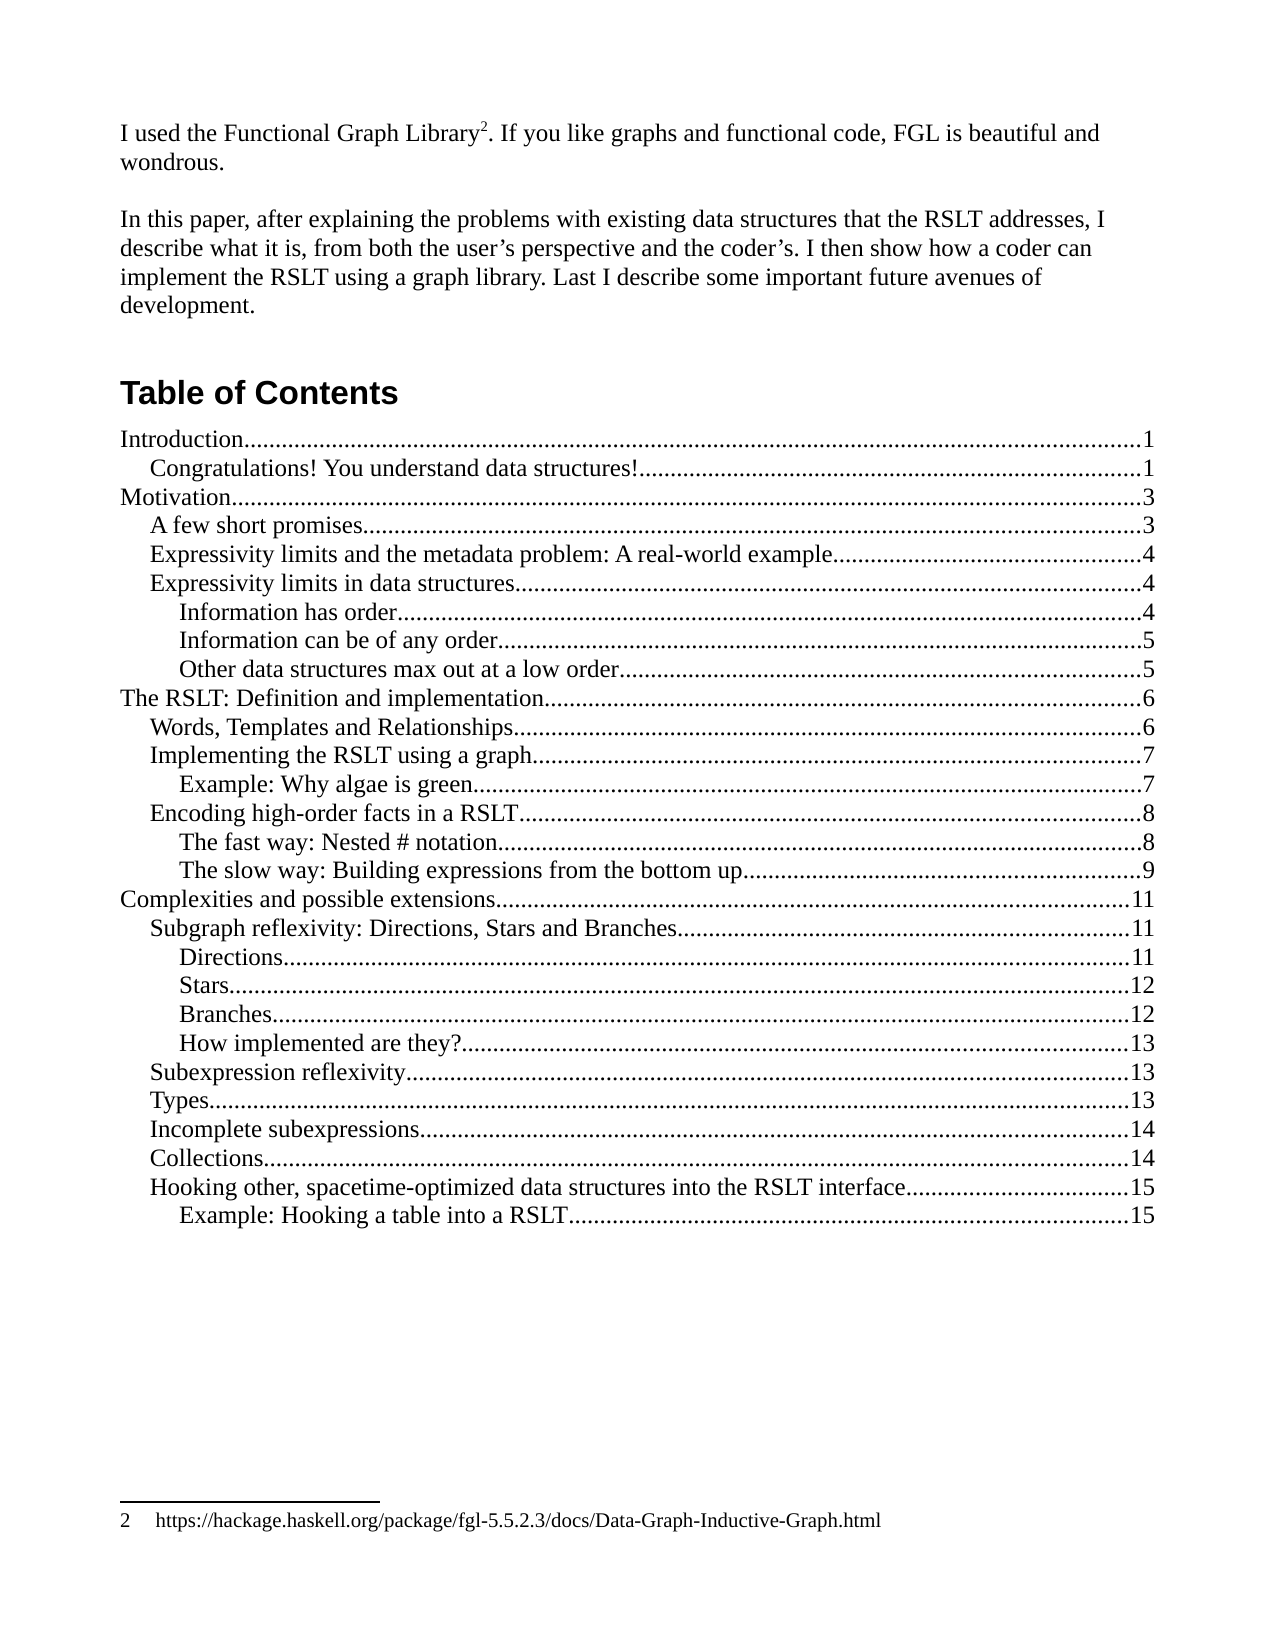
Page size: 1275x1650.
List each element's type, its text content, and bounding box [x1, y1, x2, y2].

text Types 13 [149, 1085, 1155, 1114]
text The fast way: Nested # notation 8 [179, 827, 1155, 855]
text In this paper, after explaining the problems with existing data structures that the RSLT addresses, I describe what it is, from both the user’s perspective and the coder’s. I then show how a coder can implement the RSLT using a graph library. Last I describe some important future avenues of development. [120, 204, 1155, 319]
text Information can be of any order 5 [179, 625, 1155, 654]
text Other data structures max out at a low order 5 [179, 654, 1155, 683]
text Incomplete subexpressions 14 [149, 1114, 1155, 1143]
text Directions 11 [179, 942, 1155, 970]
text Stars 12 [179, 970, 1155, 999]
text A few short promises 3 [149, 510, 1155, 539]
text Information has order 4 [179, 597, 1155, 625]
text The slow way: Building expressions from the bottom up 9 [179, 855, 1155, 884]
text Expressivity limits and the metadata problem: A real-world example 4 [149, 539, 1155, 568]
text Example: Hooking a table into a RSLT 15 [179, 1200, 1155, 1229]
text Hooking other, spacetime-optimized data structures into the RSLT interface 15 [149, 1172, 1155, 1200]
text Complexities and possible extensions 11 [120, 884, 1155, 913]
text Expressivity limits in data structures 4 [149, 568, 1155, 597]
text https://hackage.haskell.org/package/fgl-5.5.2.3/docs/Data-Graph-Inductive-Graph.html [120, 1508, 1155, 1532]
text How implemented are they? 13 [179, 1028, 1155, 1057]
text Collections 14 [149, 1143, 1155, 1172]
text Example: Why algae is green 7 [179, 769, 1155, 798]
text Subexpression reflexivity 13 [149, 1057, 1155, 1085]
subtitle Table of Contents [120, 373, 1155, 412]
text I used the Functional Graph Library. If you like graphs and functional code, FGL is beautiful and wondrous. [120, 118, 1155, 176]
text Encoding high-order facts in a RSLT 8 [149, 798, 1155, 827]
text Introduction 1 [120, 424, 1155, 453]
text Branches 12 [179, 999, 1155, 1028]
text Implementing the RSLT using a graph 7 [149, 740, 1155, 769]
text Congratulations! You understand data structures! 1 [149, 453, 1155, 482]
text The RSLT: Definition and implementation 6 [120, 683, 1155, 712]
text Words, Templates and Relationships 6 [149, 712, 1155, 740]
text Motivation 3 [120, 482, 1155, 510]
text Subgraph reflexivity: Directions, Stars and Branches 11 [149, 913, 1155, 942]
